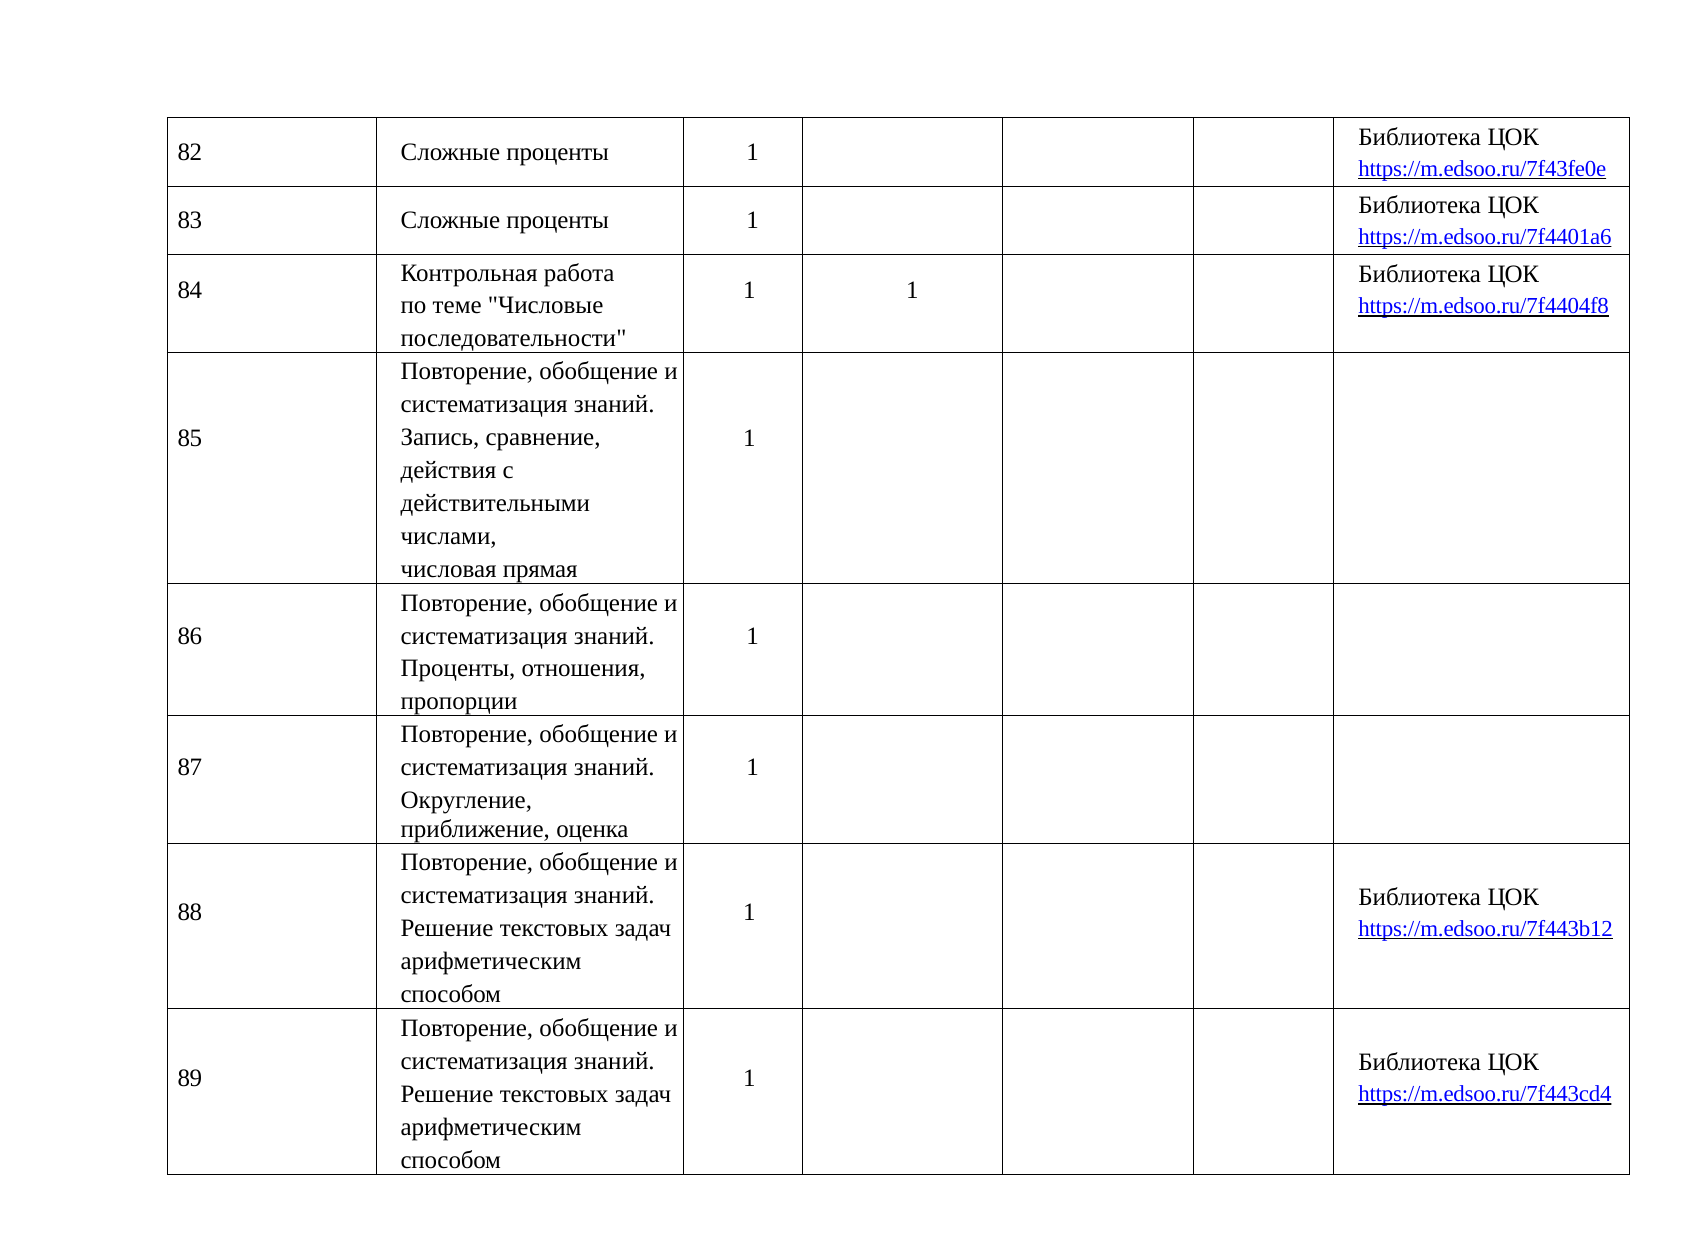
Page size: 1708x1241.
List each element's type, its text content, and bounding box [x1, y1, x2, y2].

table_header 1 [684, 118, 802, 186]
table_cell Библиотека ЦОК https://m.edsoo.ru/7f4401a6 [1334, 187, 1629, 253]
table_cell [803, 844, 1002, 1008]
table_cell [1003, 844, 1193, 1008]
table_cell 85 [168, 353, 376, 583]
table_cell 1 [684, 716, 802, 843]
table_cell 1 [684, 584, 802, 714]
table_cell [803, 187, 1002, 253]
table_header [803, 118, 1002, 186]
table_cell [1003, 255, 1193, 352]
table_header [1003, 118, 1193, 186]
table_cell Повторение, обобщение и систематизация знаний. Решение текстовых задач арифметическим способом [377, 1009, 683, 1174]
table_header [1194, 118, 1333, 186]
table_header 82 [168, 118, 376, 186]
table_cell 84 [168, 255, 376, 352]
table_cell 1 [684, 844, 802, 1008]
table_cell [1003, 1009, 1193, 1174]
table_cell [1003, 353, 1193, 583]
table_cell 86 [168, 584, 376, 714]
table_cell [803, 353, 1002, 583]
table_cell 83 [168, 187, 376, 253]
table_cell Контрольная работа по теме "Числовые последовательности" [377, 255, 683, 352]
table_cell 1 [684, 187, 802, 253]
table_cell [1194, 584, 1333, 714]
table_cell [1334, 353, 1629, 583]
table_cell Библиотека ЦОК https://m.edsoo.ru/7f443cd4 [1334, 1009, 1629, 1174]
table_cell Повторение, обобщение и систематизация знаний. Проценты, отношения, пропорции [377, 584, 683, 714]
table_cell [1194, 716, 1333, 843]
table_cell [1194, 1009, 1333, 1174]
table_cell [1194, 255, 1333, 352]
table_header Сложные проценты [377, 118, 683, 186]
table_cell Сложные проценты [377, 187, 683, 253]
table_cell 87 [168, 716, 376, 843]
table_cell [1003, 187, 1193, 253]
table_header Библиотека ЦОК https://m.edsoo.ru/7f43fe0e [1334, 118, 1629, 186]
table_cell [803, 1009, 1002, 1174]
table_cell [803, 584, 1002, 714]
table_cell 89 [168, 1009, 376, 1174]
table_cell Повторение, обобщение и систематизация знаний. Округление, приближение, оценка [377, 716, 683, 843]
table_cell [1003, 584, 1193, 714]
table_cell [1194, 353, 1333, 583]
table_cell 88 [168, 844, 376, 1008]
table_cell [1334, 584, 1629, 714]
table_cell Повторение, обобщение и систематизация знаний. Решение текстовых задач арифметическим способом [377, 844, 683, 1008]
table_cell Библиотека ЦОК https://m.edsoo.ru/7f4404f8 [1334, 255, 1629, 352]
table_cell [803, 716, 1002, 843]
table_cell [1194, 844, 1333, 1008]
table_cell 1 [803, 255, 1002, 352]
table_cell 1 [684, 255, 802, 352]
table_cell 1 [684, 1009, 802, 1174]
table_cell Повторение, обобщение и систематизация знаний. Запись, сравнение, действия с действительными числами, числовая прямая [377, 353, 683, 583]
table_cell Библиотека ЦОК https://m.edsoo.ru/7f443b12 [1334, 844, 1629, 1008]
table_cell [1194, 187, 1333, 253]
table_cell 1 [684, 353, 802, 583]
table_cell [1334, 716, 1629, 843]
table_cell [1003, 716, 1193, 843]
